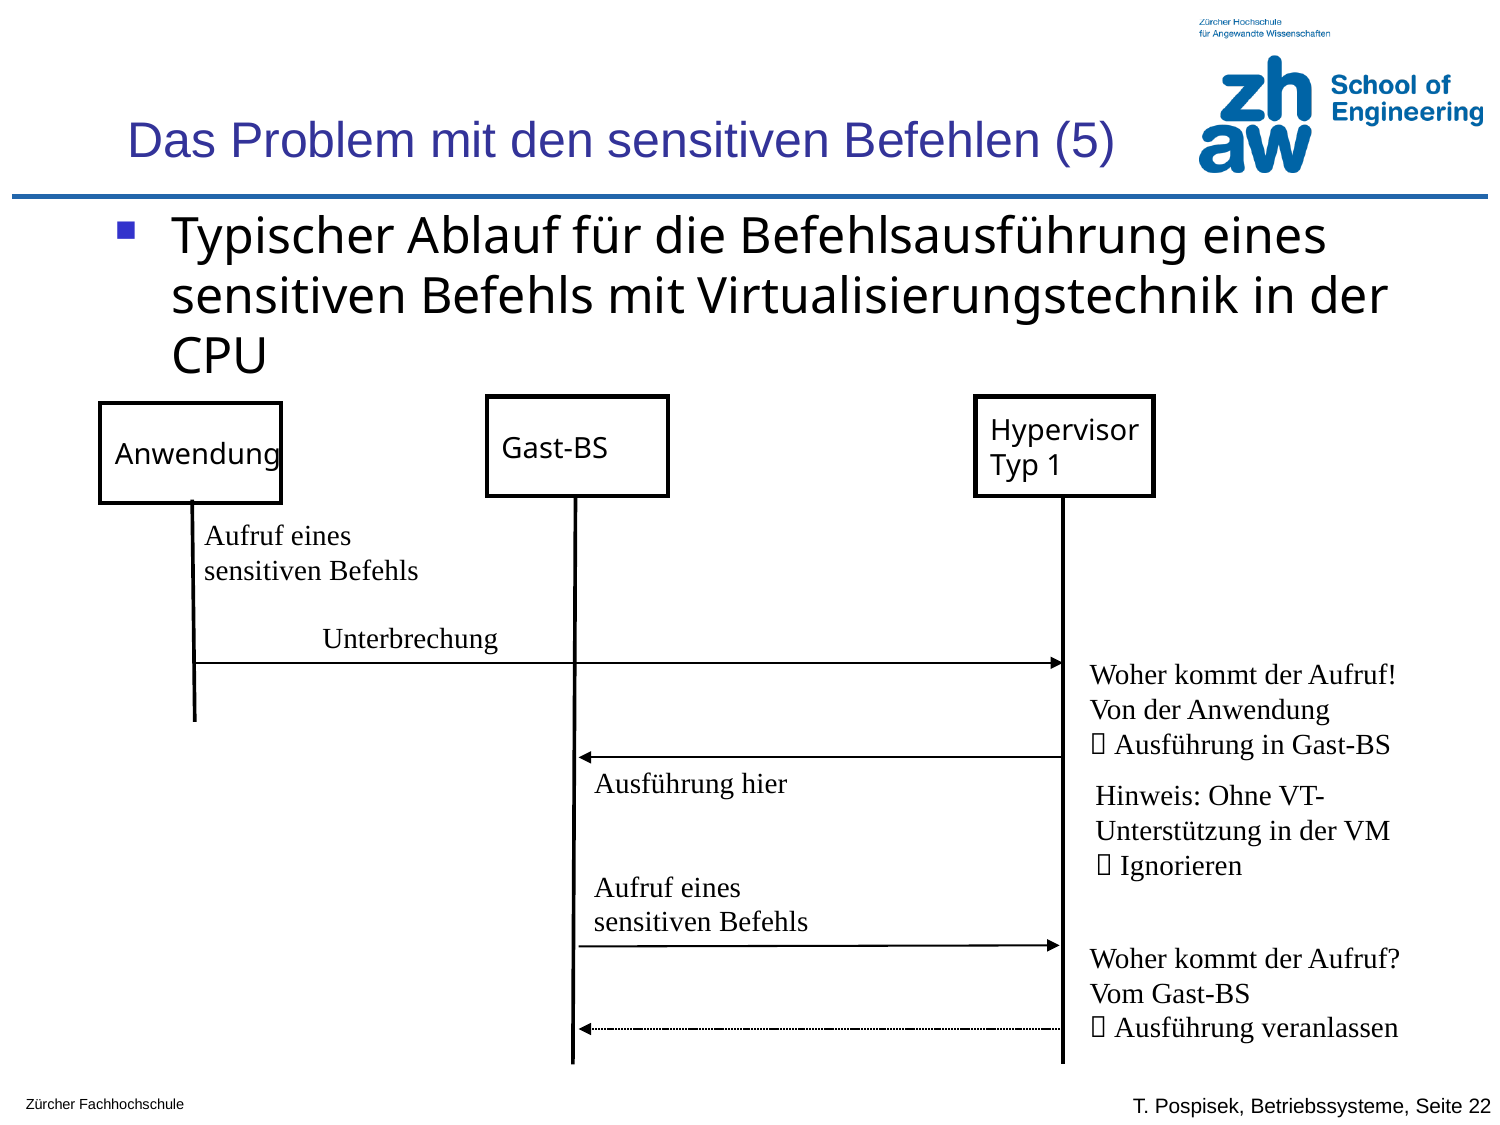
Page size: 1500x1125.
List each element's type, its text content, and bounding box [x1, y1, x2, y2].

text_box Anwendung [100, 402, 282, 503]
text_box Woher kommt der Aufruf! Von der Anwendung  Ausführung in Gast-BS [1074, 648, 1435, 768]
text_box Aufruf eines sensitiven Befehls [579, 860, 824, 946]
text_box Hinweis: Ohne VT-Unterstützung in der VM  Ignorieren [1080, 769, 1500, 889]
text_box Ausführung hier [579, 757, 803, 808]
text_box Unterbrechung [307, 612, 514, 662]
title Das Problem mit den sensitiven Befehlen (5) [112, 50, 1391, 175]
text_box Hypervisor Typ 1 [975, 396, 1154, 497]
list Typischer Ablauf für die Befehlsausführung eines sensitiven Befehls mit Virtualisierungstechnik in der CPU [576, 664, 1061, 1000]
text_box Aufruf eines sensitiven Befehls [189, 509, 435, 594]
text_box Woher kommt der Aufruf? Vom Gast-BS  Ausführung veranlassen [1074, 931, 1435, 1052]
list Typischer Ablauf für die Befehlsausführung eines sensitiven Befehls mit Virtualisierungstechnik in der CPU [99, 196, 1436, 1000]
text_box Gast-BS [486, 396, 668, 497]
picture [1199, 19, 1483, 173]
